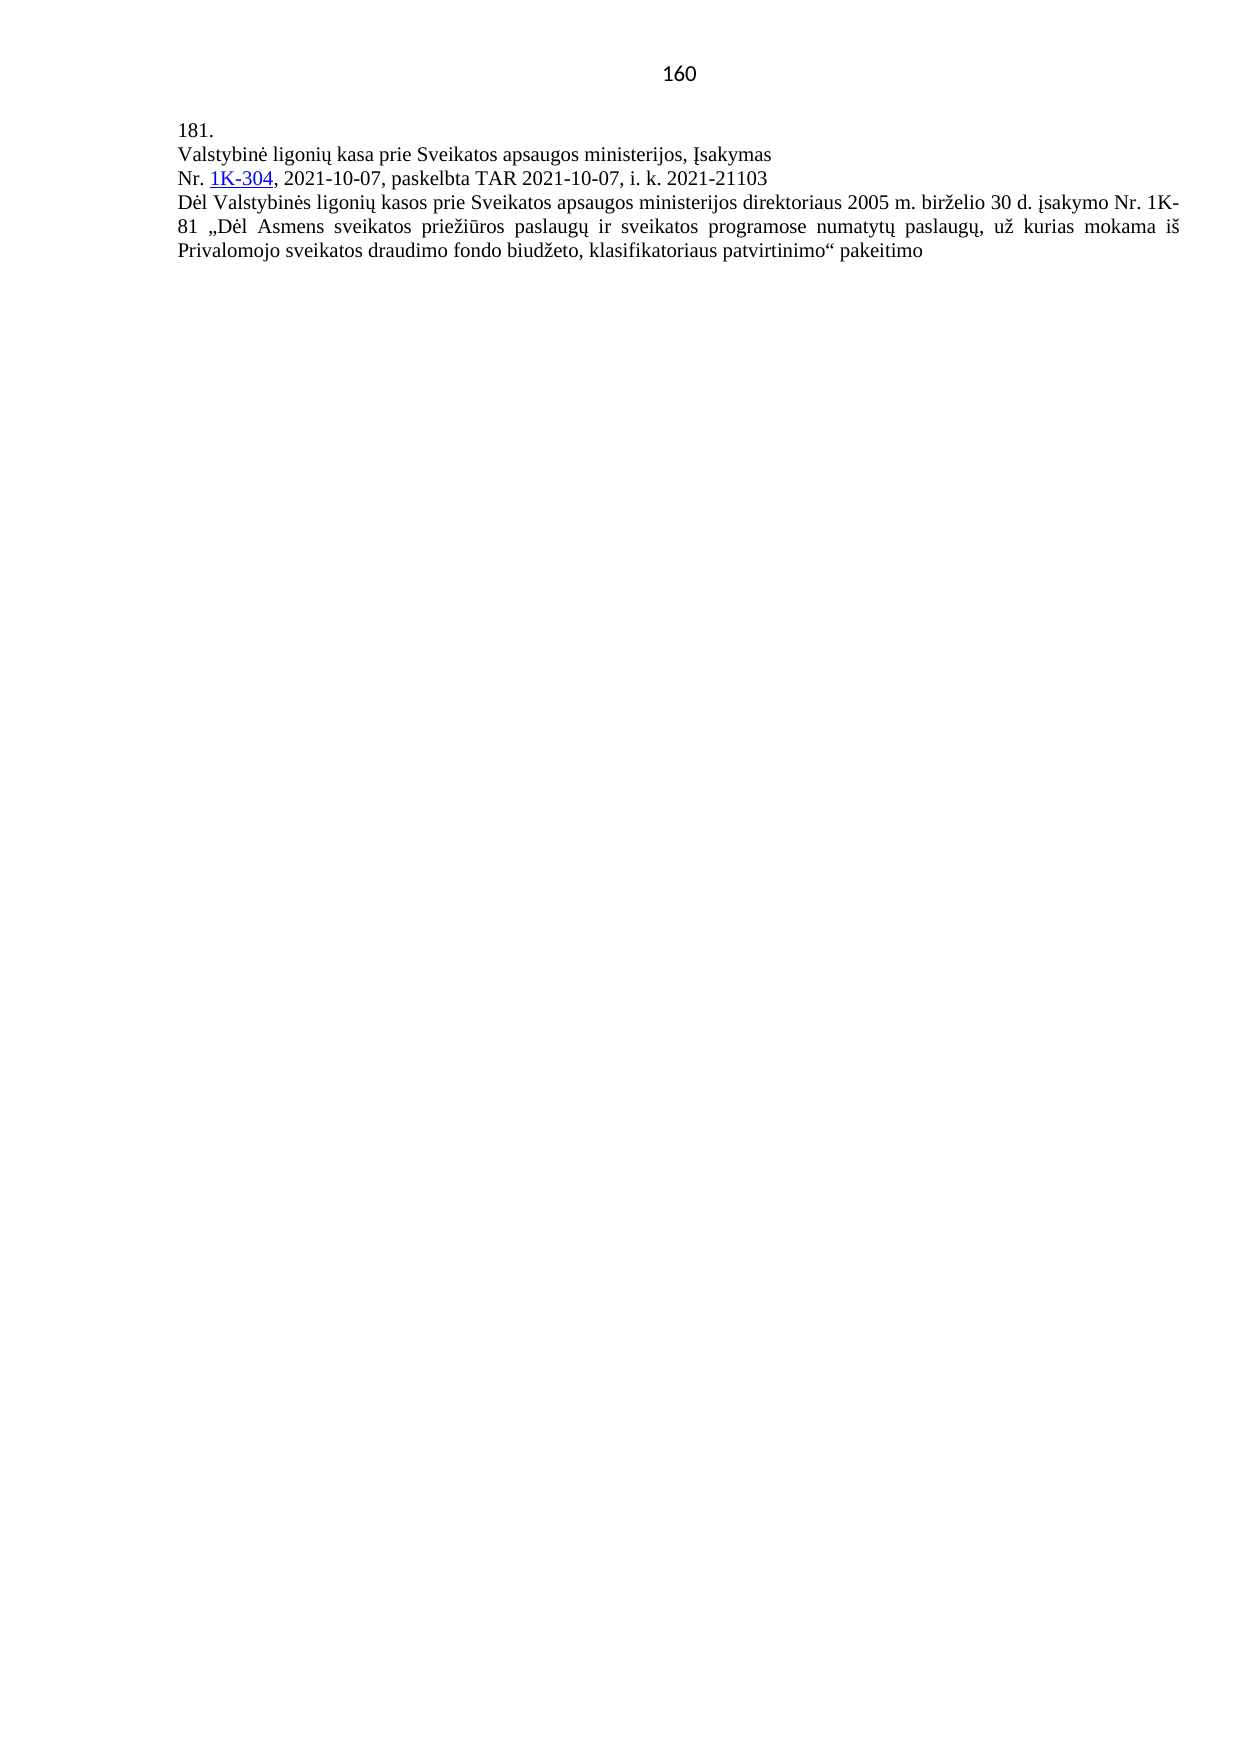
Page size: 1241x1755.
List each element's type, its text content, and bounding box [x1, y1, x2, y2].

text 181. [177, 118, 1181, 142]
text Valstybinė ligonių kasa prie Sveikatos apsaugos ministerijos, Įsakymas [177, 142, 1181, 166]
text Dėl Valstybinės ligonių kasos prie Sveikatos apsaugos ministerijos direktoriaus 2005 m. birželio 30 d. įsakymo Nr. 1K-81 „Dėl Asmens sveikatos priežiūros paslaugų ir sveikatos programose numatytų paslaugų, už kurias mokama iš Privalomojo sveikatos draudimo fondo biudžeto, klasifikatoriaus patvirtinimo“ pakeitimo [177, 190, 1181, 262]
text Nr. 1K-304, 2021-10-07, paskelbta TAR 2021-10-07, i. k. 2021-21103 [177, 166, 1181, 190]
